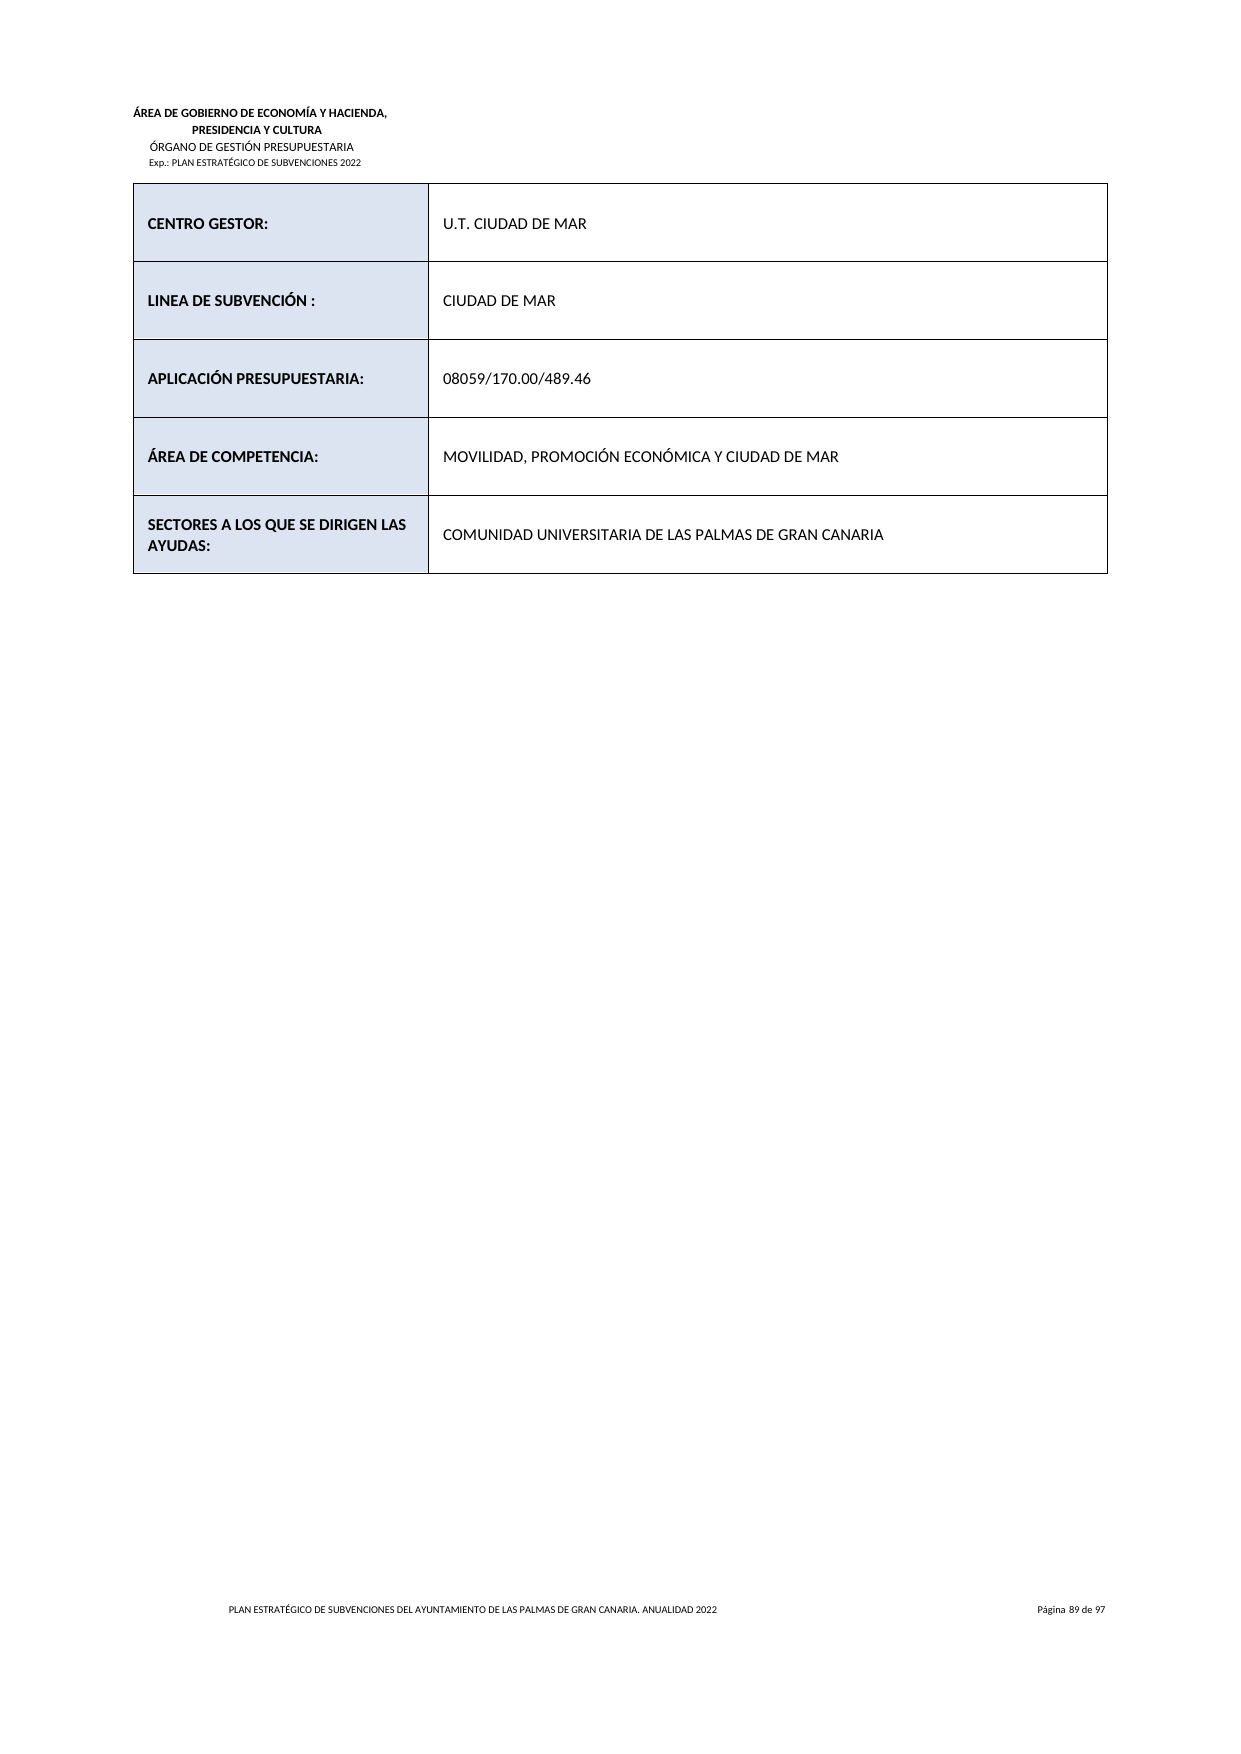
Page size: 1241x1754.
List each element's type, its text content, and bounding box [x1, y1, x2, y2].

table_cell COMUNIDAD UNIVERSITARIA DE LAS PALMAS DE GRAN CANARIA [429, 496, 1107, 572]
table_cell SECTORES A LOS QUE SE DIRIGEN LAS AYUDAS: [134, 496, 428, 572]
table_cell 08059/170.00/489.46 [429, 340, 1107, 417]
table_cell ÁREA DE COMPETENCIA: [134, 418, 428, 494]
table_header U.T. CIUDAD DE MAR [429, 184, 1107, 261]
table_cell MOVILIDAD, PROMOCIÓN ECONÓMICA Y CIUDAD DE MAR [429, 418, 1107, 494]
table_cell APLICACIÓN PRESUPUESTARIA: [134, 340, 428, 417]
table_header CENTRO GESTOR: [134, 184, 428, 261]
table_cell CIUDAD DE MAR [429, 262, 1107, 338]
table_cell LINEA DE SUBVENCIÓN : [134, 262, 428, 338]
